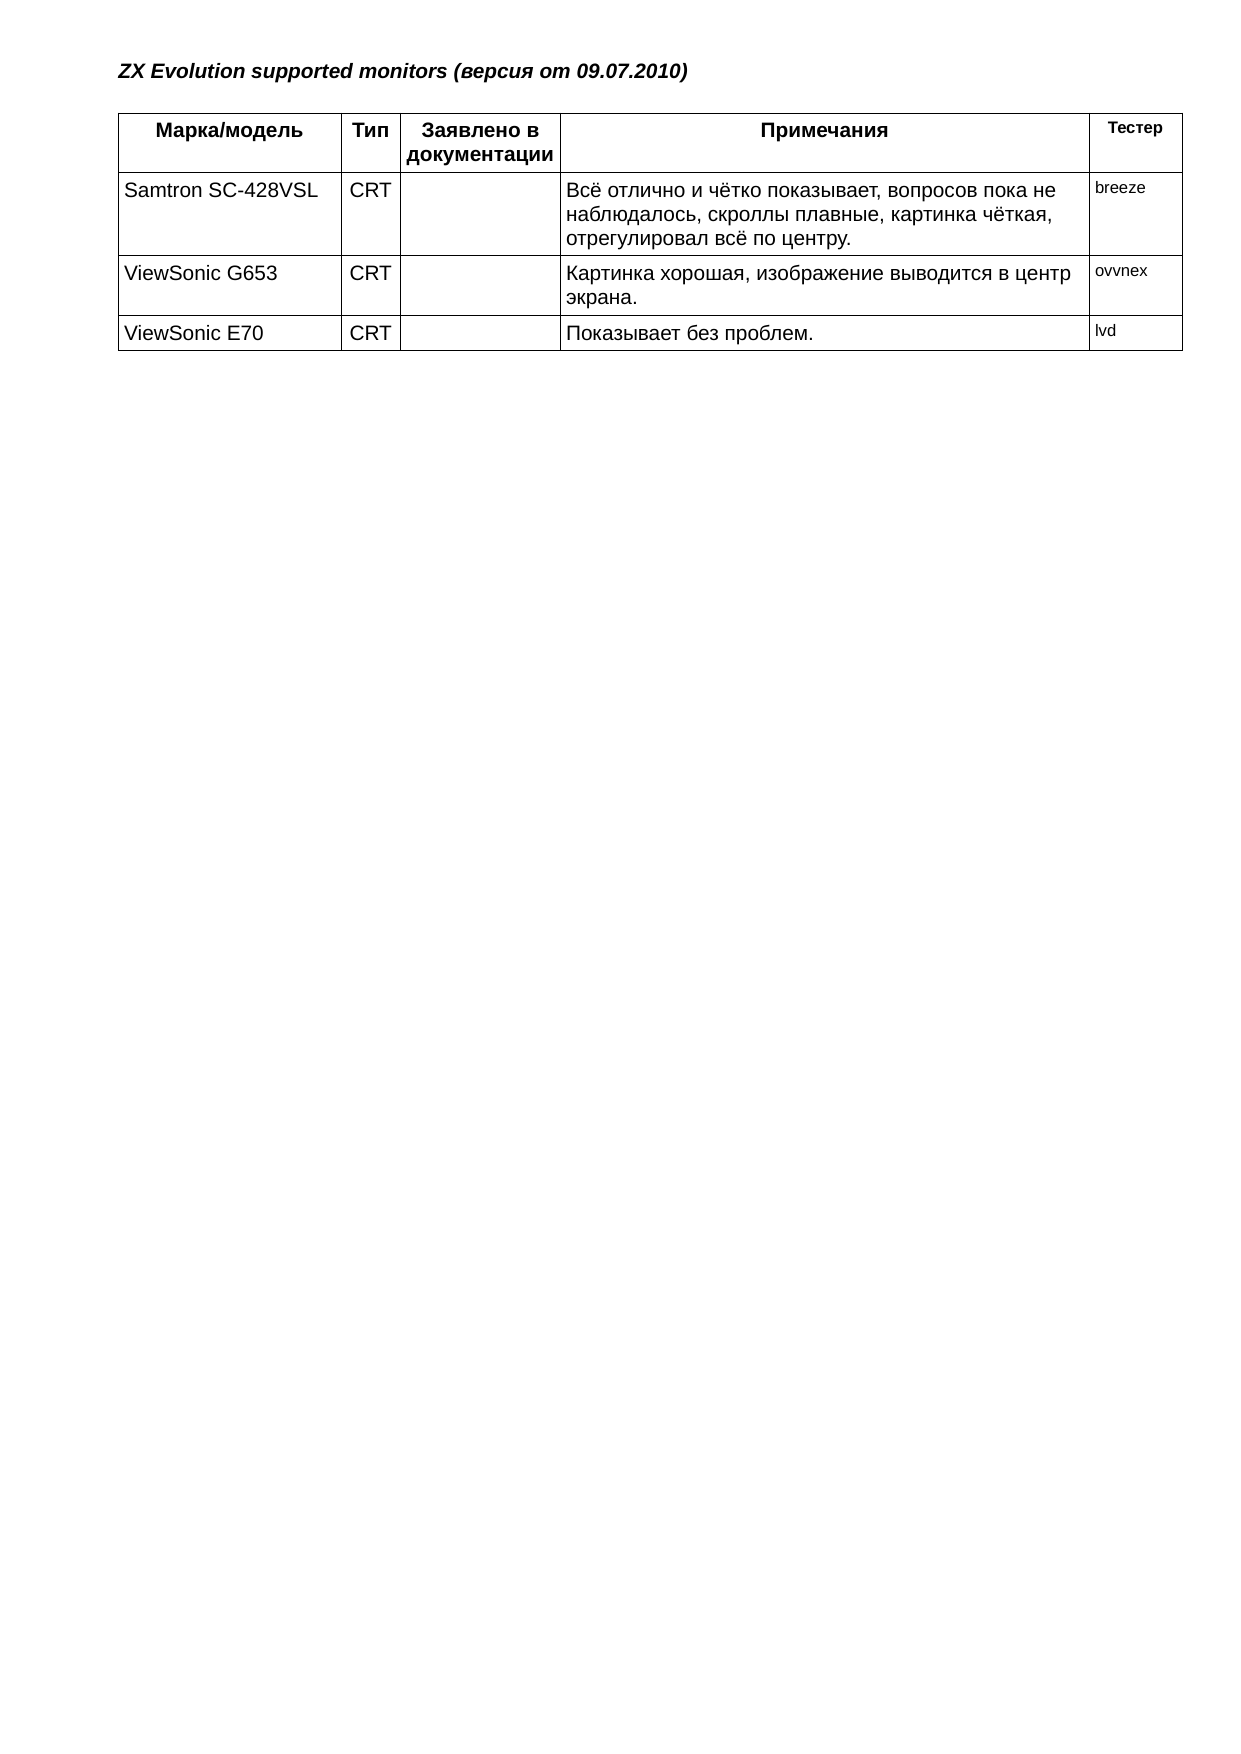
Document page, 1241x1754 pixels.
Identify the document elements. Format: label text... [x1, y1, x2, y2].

table_header Марка/модель [119, 114, 341, 172]
table_header Примечания [561, 114, 1089, 172]
table_cell [401, 316, 560, 350]
table_header Тип [342, 114, 400, 172]
table_cell ovvnex [1090, 256, 1182, 315]
table_cell [401, 173, 560, 255]
table_cell CRT [342, 316, 400, 350]
table_cell breeze [1090, 173, 1182, 255]
table_cell Показывает без проблем. [561, 316, 1089, 350]
table_cell Samtron SC-428VSL [119, 173, 341, 255]
table_cell ViewSonic E70 [119, 316, 341, 350]
table_cell CRT [342, 256, 400, 315]
table_header Заявлено в документации [401, 114, 560, 172]
table_cell lvd [1090, 316, 1182, 350]
table_cell Всё отлично и чётко показывает, вопросов пока не наблюдалось, скроллы плавные, картинка чёткая, отрегулировал всё по центру. [561, 173, 1089, 255]
table_header Тестер [1090, 114, 1182, 172]
table_cell CRT [342, 173, 400, 255]
table_cell [401, 256, 560, 315]
table_cell Картинка хорошая, изображение выводится в центр экрана. [561, 256, 1089, 315]
table_cell ViewSonic G653 [119, 256, 341, 315]
